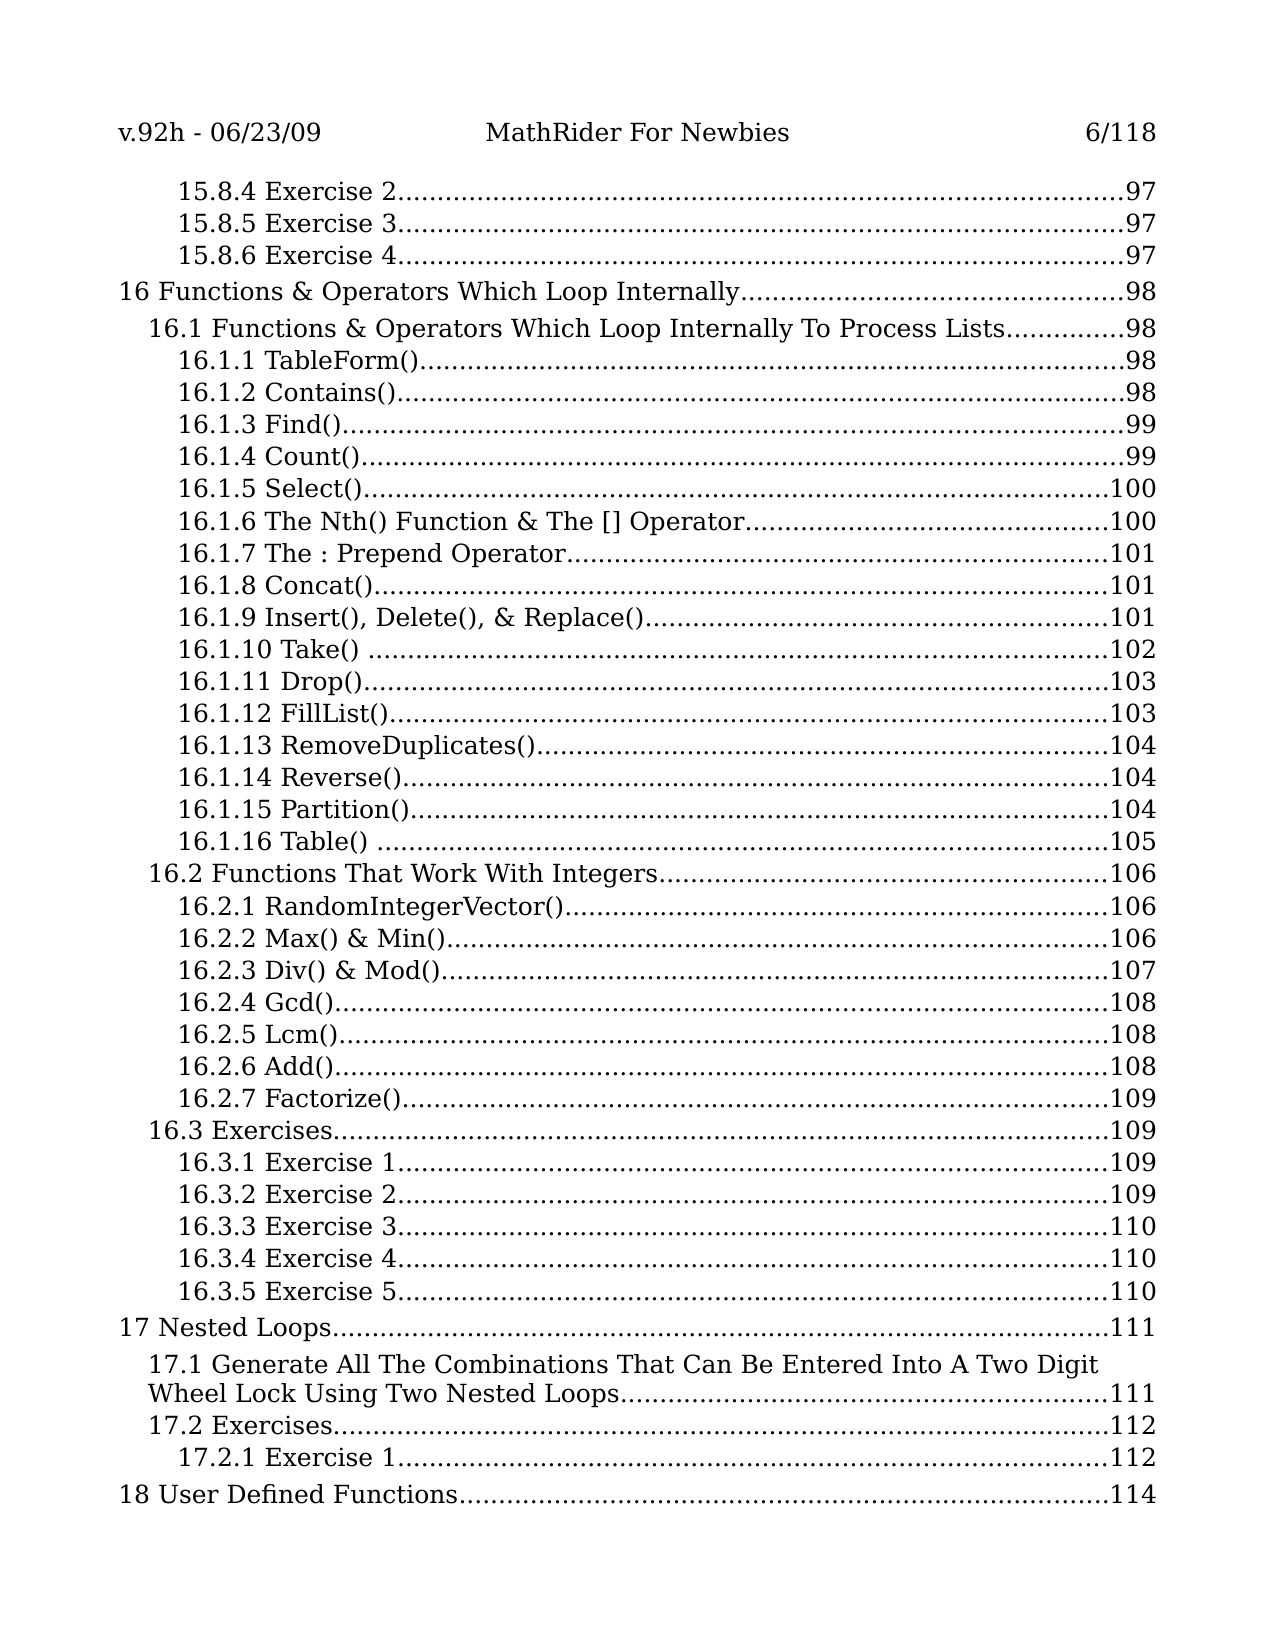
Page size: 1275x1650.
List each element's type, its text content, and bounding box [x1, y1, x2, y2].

text 16.1.5 Select() 100 [177, 475, 1157, 504]
text 16.1.10 Take() 102 [177, 635, 1157, 664]
text 17 Nested Loops 111 [118, 1313, 1157, 1343]
text 16.1.15 Partition() 104 [177, 796, 1157, 825]
text 16.1.14 Reverse() 104 [177, 763, 1157, 793]
text 15.8.4 Exercise 2 97 [177, 177, 1157, 206]
text 16.2.4 Gcd() 108 [177, 988, 1157, 1017]
text 17.1 Generate All The Combinations That Can Be Entered Into A Two Digit Wheel Lock Using Two Nested Loops 111 [148, 1350, 1157, 1408]
text 16.3.4 Exercise 4 110 [177, 1245, 1157, 1274]
text 16.1.1 TableForm() 98 [177, 346, 1157, 376]
text 16.1.11 Drop() 103 [177, 667, 1157, 696]
text 16.3.5 Exercise 5 110 [177, 1277, 1157, 1306]
text 16.1.13 RemoveDuplicates() 104 [177, 731, 1157, 761]
text 16.1.2 Contains() 98 [177, 378, 1157, 408]
text 16.2.6 Add() 108 [177, 1052, 1157, 1081]
text 17.2 Exercises 112 [148, 1411, 1157, 1441]
text 16.2.2 Max() & Min() 106 [177, 924, 1157, 953]
text 16.1.12 FillList() 103 [177, 699, 1157, 728]
text 16.3.2 Exercise 2 109 [177, 1181, 1157, 1210]
text 16.1 Functions & Operators Which Loop Internally To Process Lists 98 [148, 314, 1157, 343]
text 16.1.16 Table() 105 [177, 828, 1157, 857]
text 16.2.5 Lcm() 108 [177, 1020, 1157, 1049]
text 16.1.6 The Nth() Function & The [] Operator 100 [177, 507, 1157, 536]
text 16.3.3 Exercise 3 110 [177, 1213, 1157, 1242]
text 15.8.6 Exercise 4 97 [177, 241, 1157, 270]
text 16.1.3 Find() 99 [177, 411, 1157, 440]
text 18 User Defined Functions 114 [118, 1480, 1157, 1509]
text 16.3.1 Exercise 1 109 [177, 1148, 1157, 1178]
text 16.2 Functions That Work With Integers 106 [148, 860, 1157, 889]
text 17.2.1 Exercise 1 112 [177, 1443, 1157, 1473]
text 16.3 Exercises 109 [148, 1116, 1157, 1146]
text 16.1.8 Concat() 101 [177, 571, 1157, 600]
text 15.8.5 Exercise 3 97 [177, 209, 1157, 238]
text 16.1.7 The : Prepend Operator 101 [177, 539, 1157, 568]
text 16.2.1 RandomIntegerVector() 106 [177, 892, 1157, 921]
text 16.2.7 Factorize() 109 [177, 1084, 1157, 1113]
text 16.2.3 Div() & Mod() 107 [177, 956, 1157, 985]
text 16 Functions & Operators Which Loop Internally 98 [118, 278, 1157, 307]
text 16.1.4 Count() 99 [177, 443, 1157, 472]
text 16.1.9 Insert(), Delete(), & Replace() 101 [177, 603, 1157, 632]
